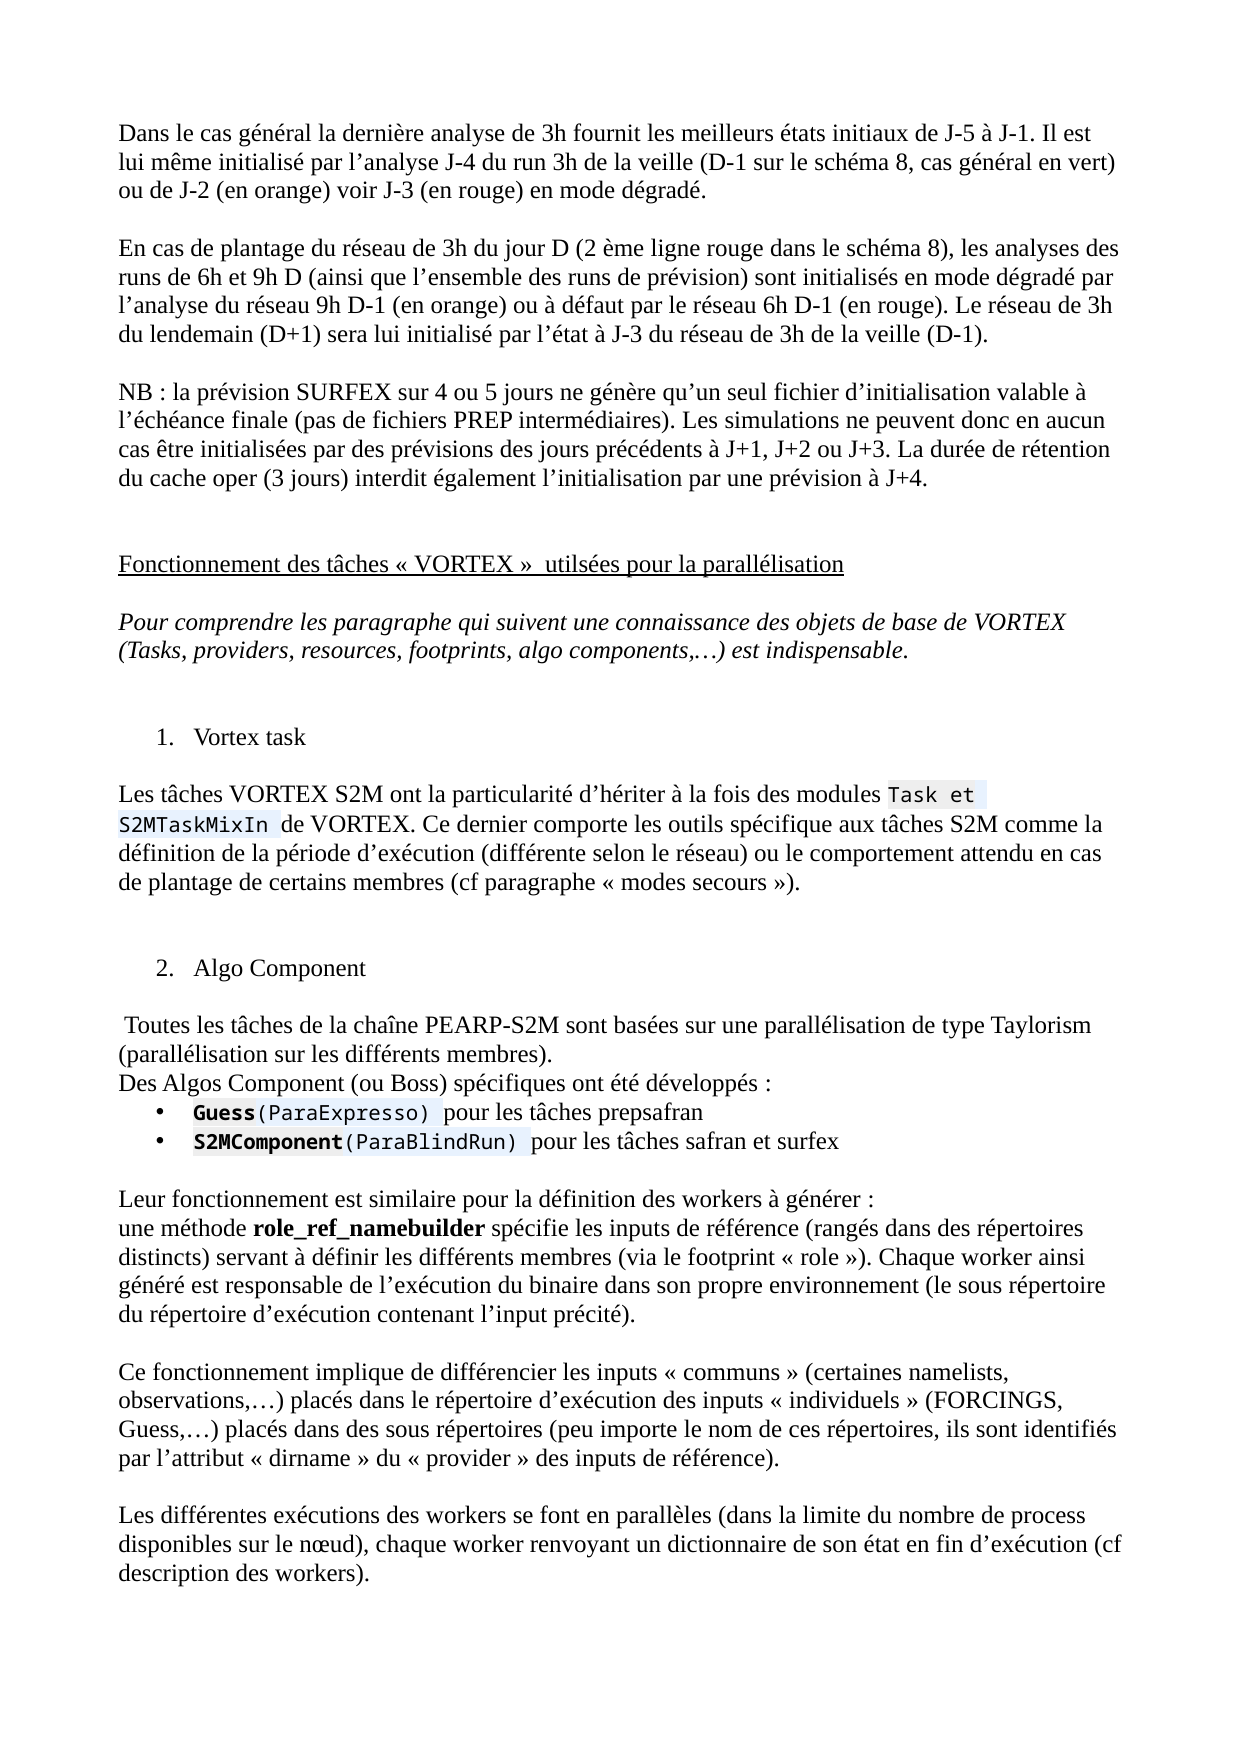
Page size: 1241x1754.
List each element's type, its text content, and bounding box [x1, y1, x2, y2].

list Guess(ParaExpresso) pour les tâches prepsafran [156, 1097, 1122, 1126]
text Dans le cas général la dernière analyse de 3h fournit les meilleurs états initiaux de J-5 à J-1. Il est lui même initialisé par l’analyse J-4 du run 3h de la veille (D-1 sur le schéma 8, cas général en vert) ou de J-2 (en orange) voir J-3 (en rouge) en mode dégradé. [118, 118, 1122, 204]
text Ce fonctionnement implique de différencier les inputs « communs » (certaines namelists, observations,…) placés dans le répertoire d’exécution des inputs « individuels » (FORCINGS, Guess,…) placés dans des sous répertoires (peu importe le nom de ces répertoires, ils sont identifiés par l’attribut « dirname » du « provider » des inputs de référence). [118, 1357, 1122, 1472]
list Algo Component [156, 953, 1122, 982]
text Les tâches VORTEX S2M ont la particularité d’hériter à la fois des modules Task et S2MTaskMixIn de VORTEX. Ce dernier comporte les outils spécifique aux tâches S2M comme la définition de la période d’exécution (différente selon le réseau) ou le comportement attendu en cas de plantage de certains membres (cf paragraphe « modes secours »). [118, 779, 1122, 896]
text Toutes les tâches de la chaîne PEARP-S2M sont basées sur une parallélisation de type Taylorism (parallélisation sur les différents membres). [118, 1011, 1122, 1068]
text Des Algos Component (ou Boss) spécifiques ont été développés : [118, 1068, 1122, 1097]
text Fonctionnement des tâches « VORTEX » utilsées pour la parallélisation [118, 549, 1122, 578]
text une méthode role_ref_namebuilder spécifie les inputs de référence (rangés dans des répertoires distincts) servant à définir les différents membres (via le footprint « role »). Chaque worker ainsi généré est responsable de l’exécution du binaire dans son propre environnement (le sous répertoire du répertoire d’exécution contenant l’input précité). [118, 1213, 1122, 1328]
text En cas de plantage du réseau de 3h du jour D (2 ème ligne rouge dans le schéma 8), les analyses des runs de 6h et 9h D (ainsi que l’ensemble des runs de prévision) sont initialisés en mode dégradé par l’analyse du réseau 9h D-1 (en orange) ou à défaut par le réseau 6h D-1 (en rouge). Le réseau de 3h du lendemain (D+1) sera lui initialisé par l’état à J-3 du réseau de 3h de la veille (D-1). [118, 233, 1122, 348]
text Leur fonctionnement est similaire pour la définition des workers à générer : [118, 1184, 1122, 1213]
list S2MComponent(ParaBlindRun) pour les tâches safran et surfex [156, 1126, 1122, 1156]
text NB : la prévision SURFEX sur 4 ou 5 jours ne génère qu’un seul fichier d’initialisation valable à l’échéance finale (pas de fichiers PREP intermédiaires). Les simulations ne peuvent donc en aucun cas être initialisées par des prévisions des jours précédents à J+1, J+2 ou J+3. La durée de rétention du cache oper (3 jours) interdit également l’initialisation par une prévision à J+4. [118, 377, 1122, 492]
text Pour comprendre les paragraphe qui suivent une connaissance des objets de base de VORTEX (Tasks, providers, resources, footprints, algo components,…) est indispensable. [118, 607, 1122, 664]
text Les différentes exécutions des workers se font en parallèles (dans la limite du nombre de process disponibles sur le nœud), chaque worker renvoyant un dictionnaire de son état en fin d’exécution (cf description des workers). [118, 1500, 1122, 1587]
list Vortex task [156, 722, 1122, 751]
